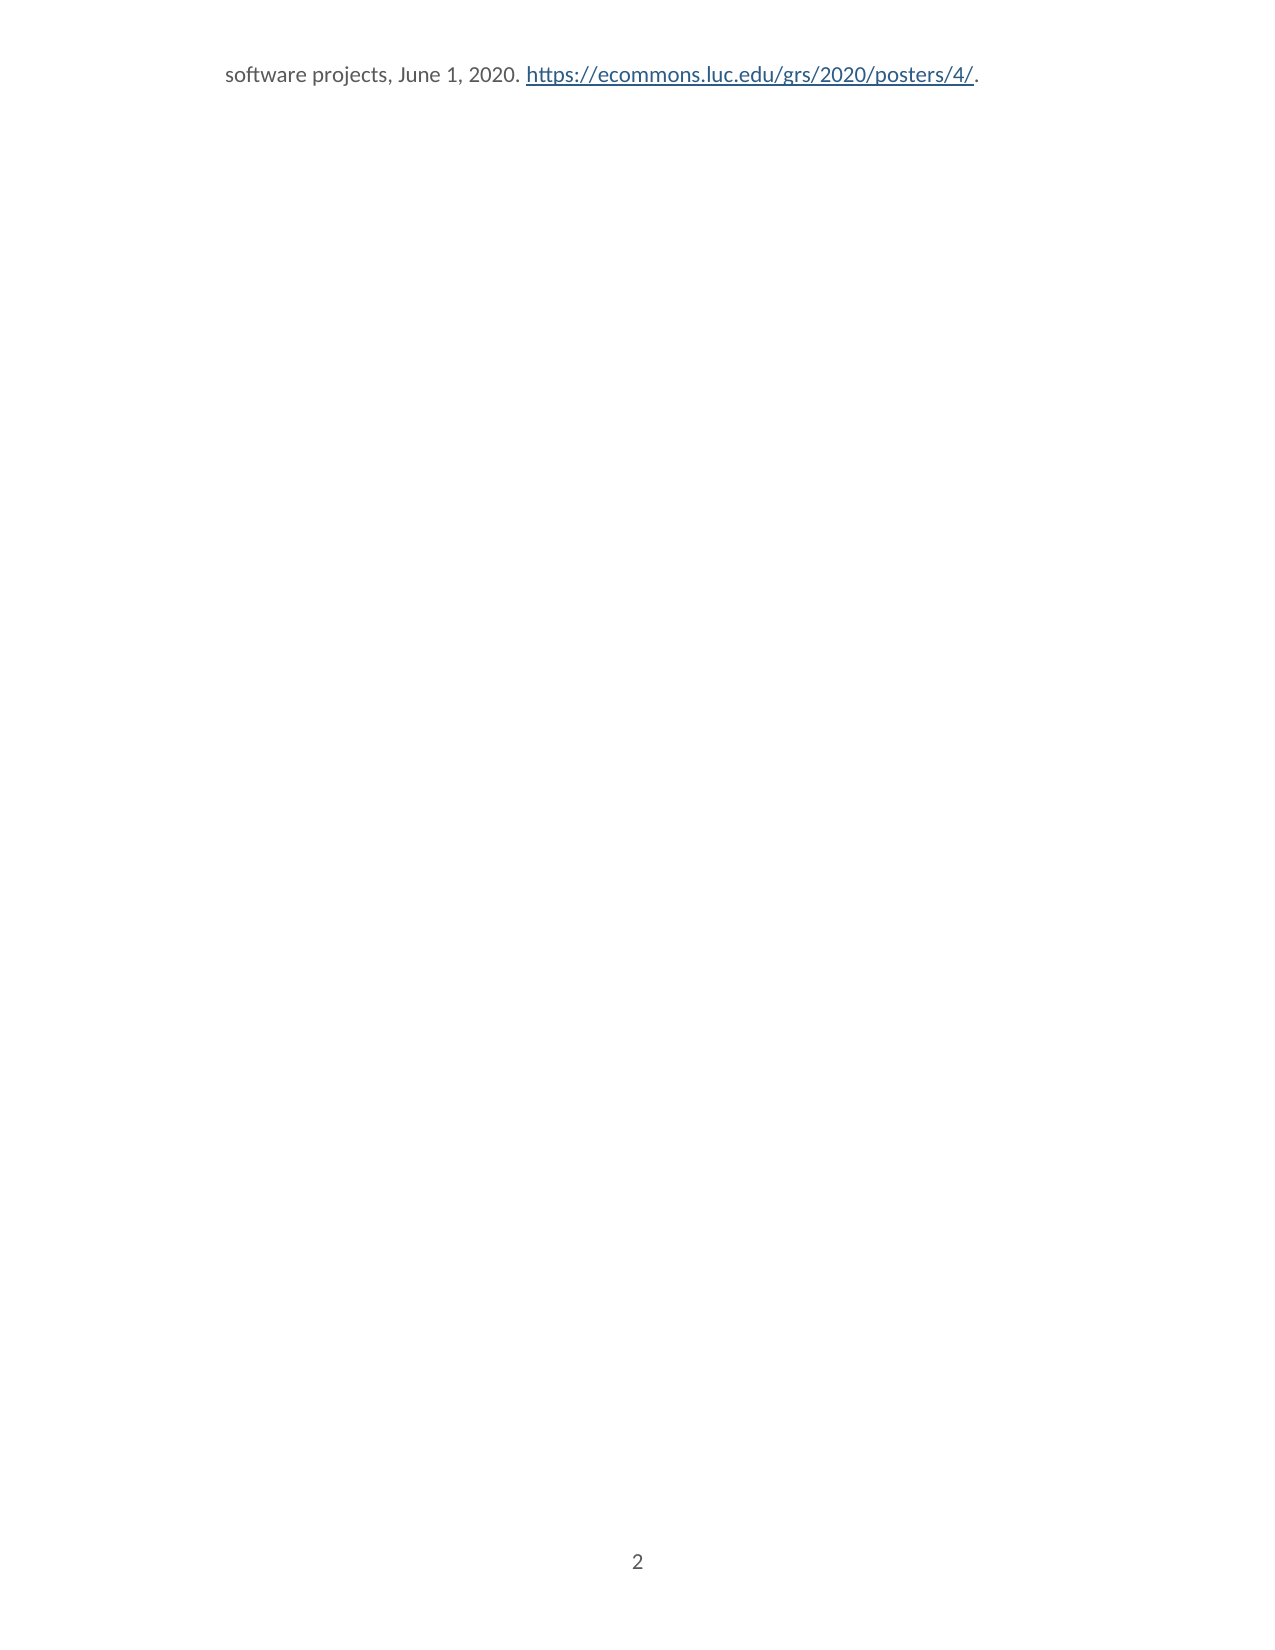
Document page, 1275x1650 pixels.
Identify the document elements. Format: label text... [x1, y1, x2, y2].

table_header software projects, June 1, 2020. https://ecommons.luc.edu/grs/2020/posters/4/. [150, 60, 1125, 88]
